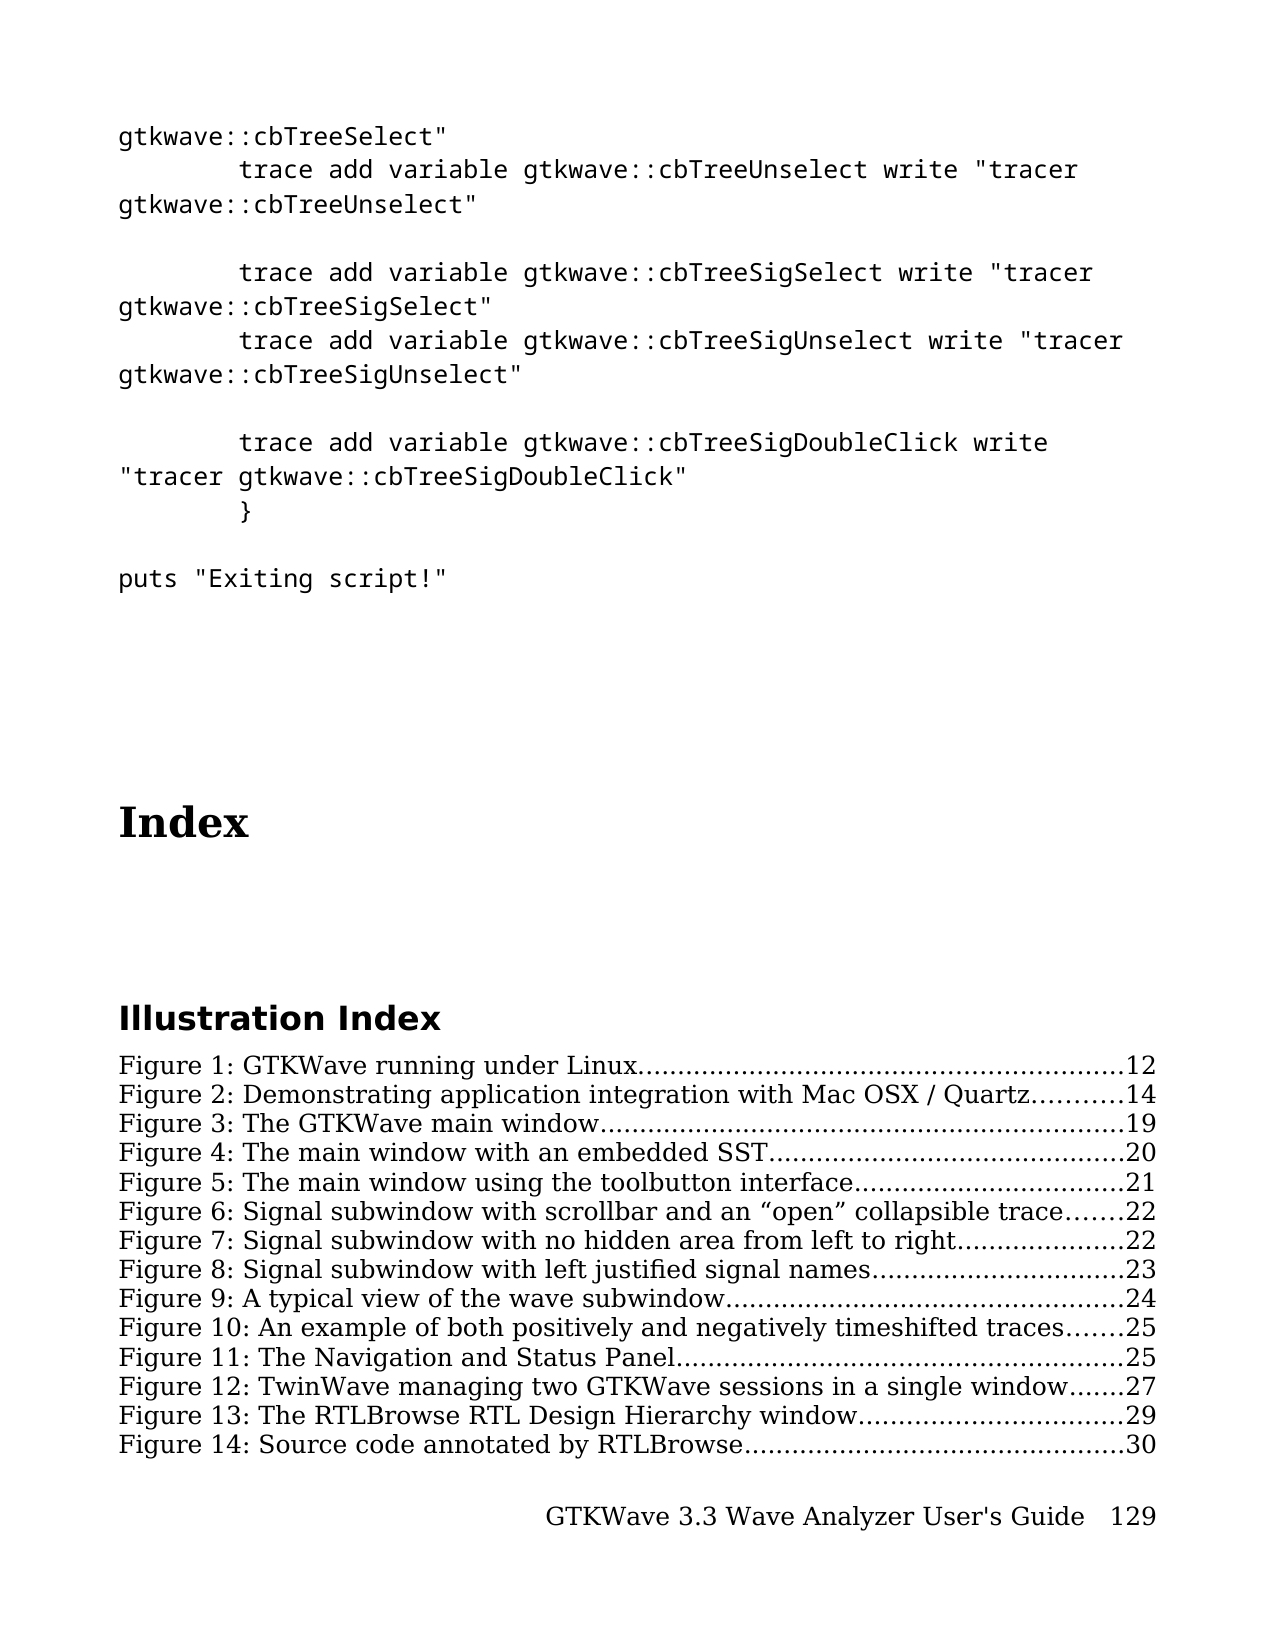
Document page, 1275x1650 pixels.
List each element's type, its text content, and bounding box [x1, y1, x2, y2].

text trace add variable gtkwave::cbTreeUnselect write "tracer gtkwave::cbTreeUnselect" [118, 152, 1157, 220]
text trace add variable gtkwave::cbTreeSigDoubleClick write "tracer gtkwave::cbTreeSigDoubleClick" [118, 425, 1157, 493]
text Figure 9: A typical view of the wave subwindow 24 [118, 1284, 1157, 1314]
text Figure 1: GTKWave running under Linux. 12 [118, 1051, 1157, 1080]
text Figure 4: The main window with an embedded SST 20 [118, 1139, 1157, 1168]
text Figure 2: Demonstrating application integration with Mac OSX / Quartz 14 [118, 1080, 1157, 1109]
text Figure 11: The Navigation and Status Panel 25 [118, 1343, 1157, 1372]
text gtkwave::cbTreeSelect" [118, 118, 1157, 152]
text puts "Exiting script!" [118, 561, 1157, 595]
text Figure 14: Source code annotated by RTLBrowse 30 [118, 1430, 1157, 1459]
text Figure 8: Signal subwindow with left justified signal names 23 [118, 1255, 1157, 1284]
text Index [118, 799, 1157, 848]
text Figure 12: TwinWave managing two GTKWave sessions in a single window 27 [118, 1372, 1157, 1401]
text Figure 5: The main window using the toolbutton interface 21 [118, 1168, 1157, 1197]
text Figure 7: Signal subwindow with no hidden area from left to right 22 [118, 1226, 1157, 1255]
text trace add variable gtkwave::cbTreeSigUnselect write "tracer gtkwave::cbTreeSigUnselect" [118, 322, 1157, 391]
text Figure 13: The RTLBrowse RTL Design Hierarchy window 29 [118, 1401, 1157, 1430]
subtitle Illustration Index [118, 1000, 1157, 1039]
text Figure 6: Signal subwindow with scrollbar and an “open” collapsible trace 22 [118, 1197, 1157, 1226]
text } [118, 493, 1157, 527]
text Figure 10: An example of both positively and negatively timeshifted traces 25 [118, 1314, 1157, 1343]
text trace add variable gtkwave::cbTreeSigSelect write "tracer gtkwave::cbTreeSigSelect" [118, 254, 1157, 322]
text Figure 3: The GTKWave main window 19 [118, 1109, 1157, 1139]
